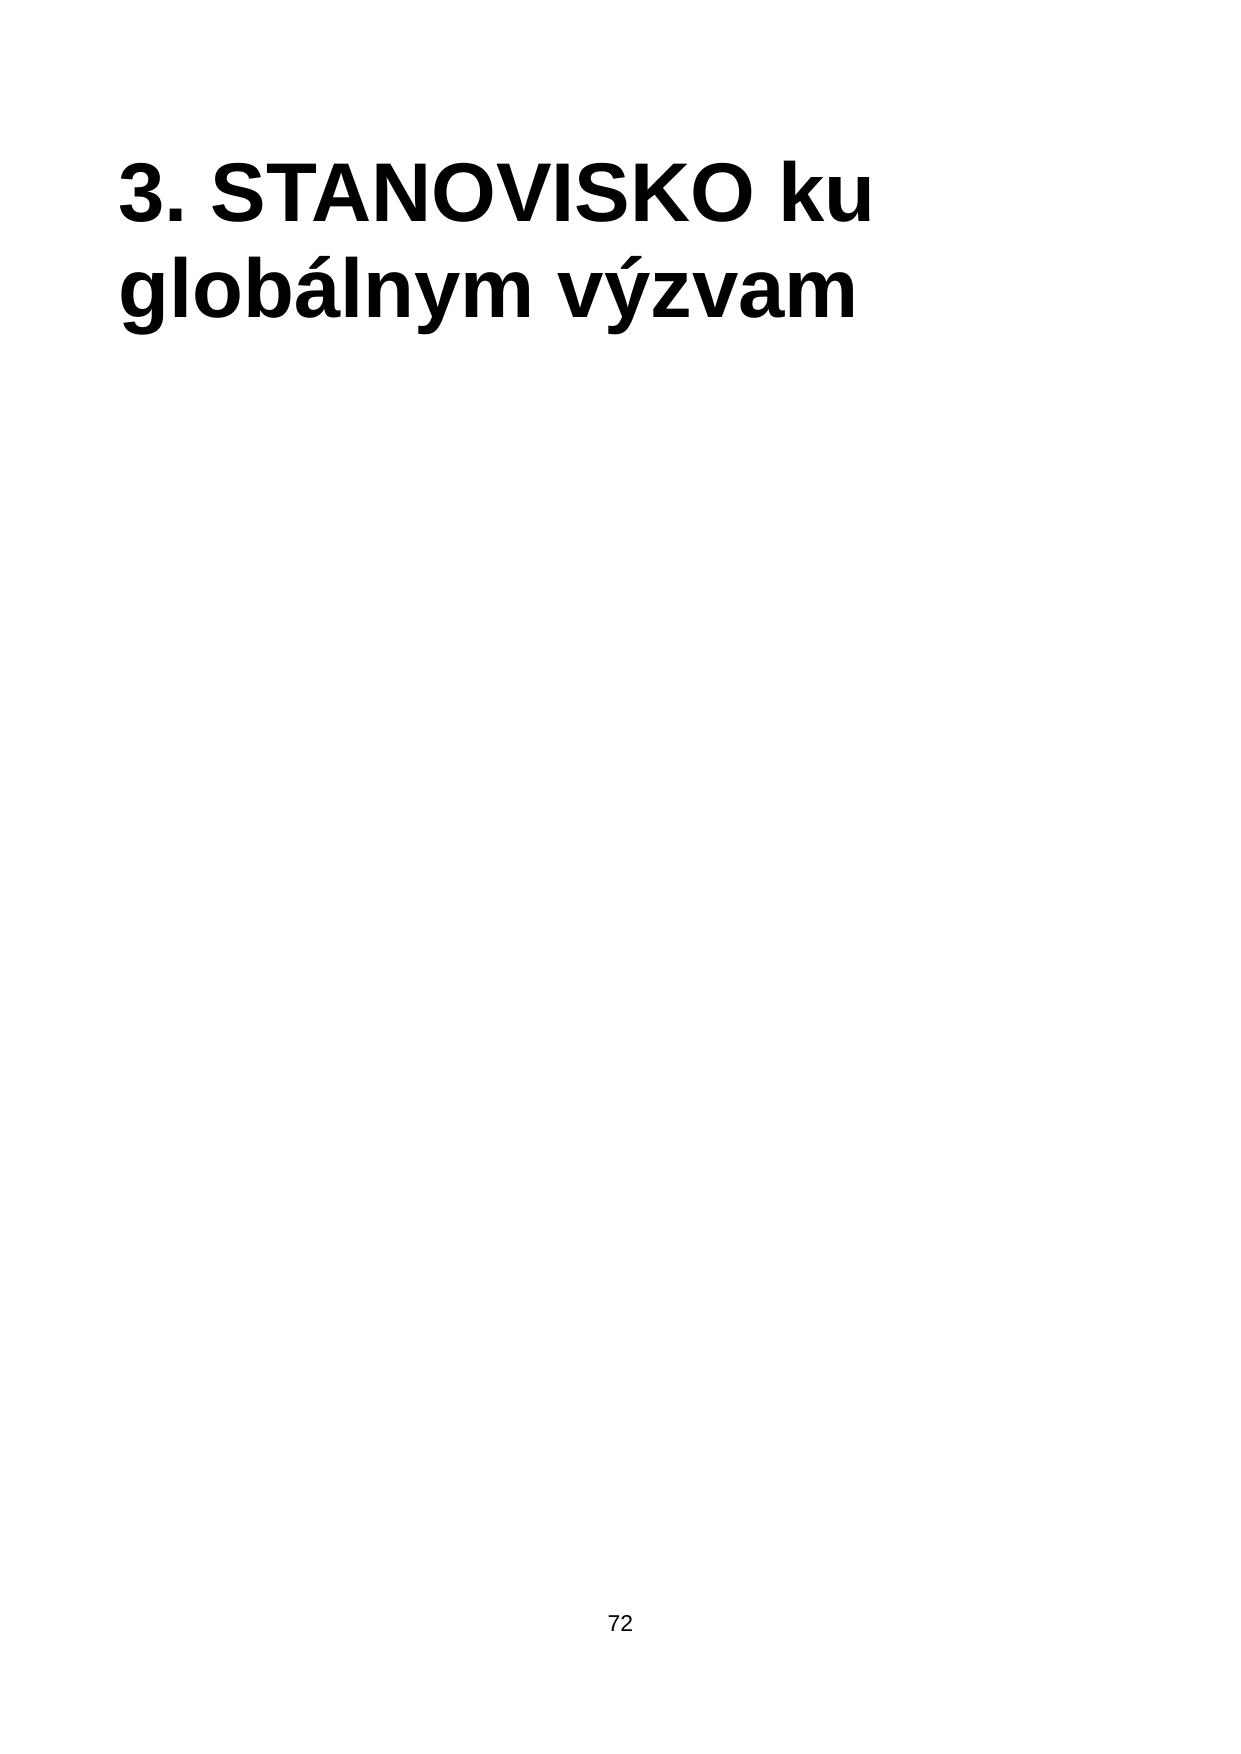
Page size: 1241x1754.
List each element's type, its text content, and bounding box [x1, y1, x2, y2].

text 3. STANOVISKO ku globálnym výzvam [118, 143, 1122, 335]
